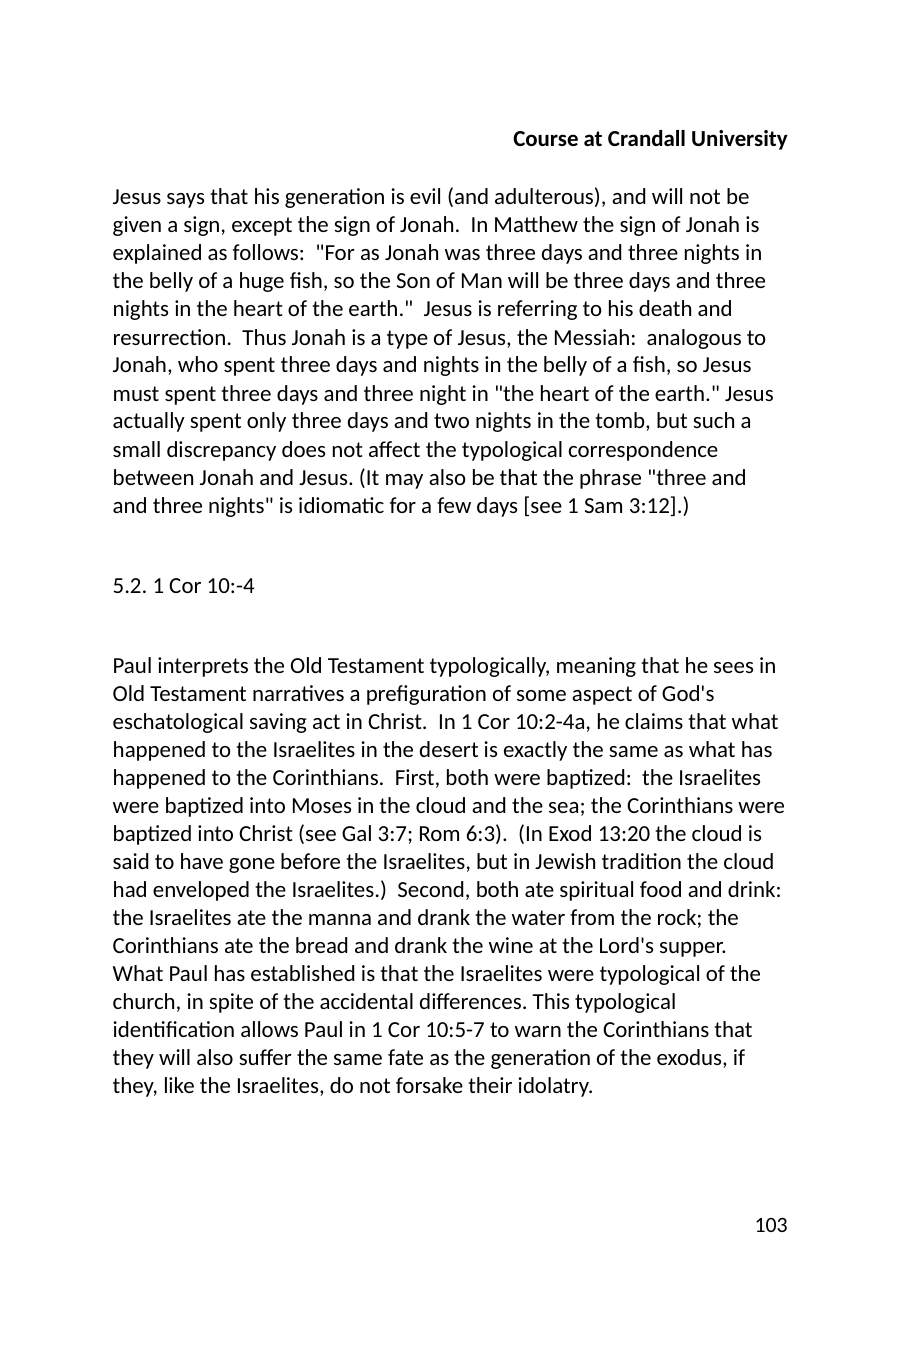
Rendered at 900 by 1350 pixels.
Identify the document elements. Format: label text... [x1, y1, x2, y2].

text 5.2. 1 Cor 10:-4 [112, 571, 787, 599]
text Jesus says that his generation is evil (and adulterous), and will not be given a sign, except the sign of Jonah. In Matthew the sign of Jonah is explained as follows: "For as Jonah was three days and three nights in the belly of a huge fish, so the Son of Man will be three days and three nights in the heart of the earth." Jesus is referring to his death and resurrection. Thus Jonah is a type of Jesus, the Messiah: analogous to Jonah, who spent three days and nights in the belly of a fish, so Jesus must spent three days and three night in "the heart of the earth." Jesus actually spent only three days and two nights in the tomb, but such a small discrepancy does not affect the typological correspondence between Jonah and Jesus. (It may also be that the phrase "three and and three nights" is idiomatic for a few days [see 1 Sam 3:12].) [112, 182, 787, 519]
text Paul interprets the Old Testament typologically, meaning that he sees in Old Testament narratives a prefiguration of some aspect of God's eschatological saving act in Christ. In 1 Cor 10:2-4a, he claims that what happened to the Israelites in the desert is exactly the same as what has happened to the Corinthians. First, both were baptized: the Israelites were baptized into Moses in the cloud and the sea; the Corinthians were baptized into Christ (see Gal 3:7; Rom 6:3). (In Exod 13:20 the cloud is said to have gone before the Israelites, but in Jewish tradition the cloud had enveloped the Israelites.) Second, both ate spiritual food and drink: the Israelites ate the manna and drank the water from the rock; the Corinthians ate the bread and drank the wine at the Lord's supper. What Paul has established is that the Israelites were typological of the church, in spite of the accidental differences. This typological identification allows Paul in 1 Cor 10:5-7 to warn the Corinthians that they will also suffer the same fate as the generation of the exodus, if they, like the Israelites, do not forsake their idolatry. [112, 651, 787, 1099]
